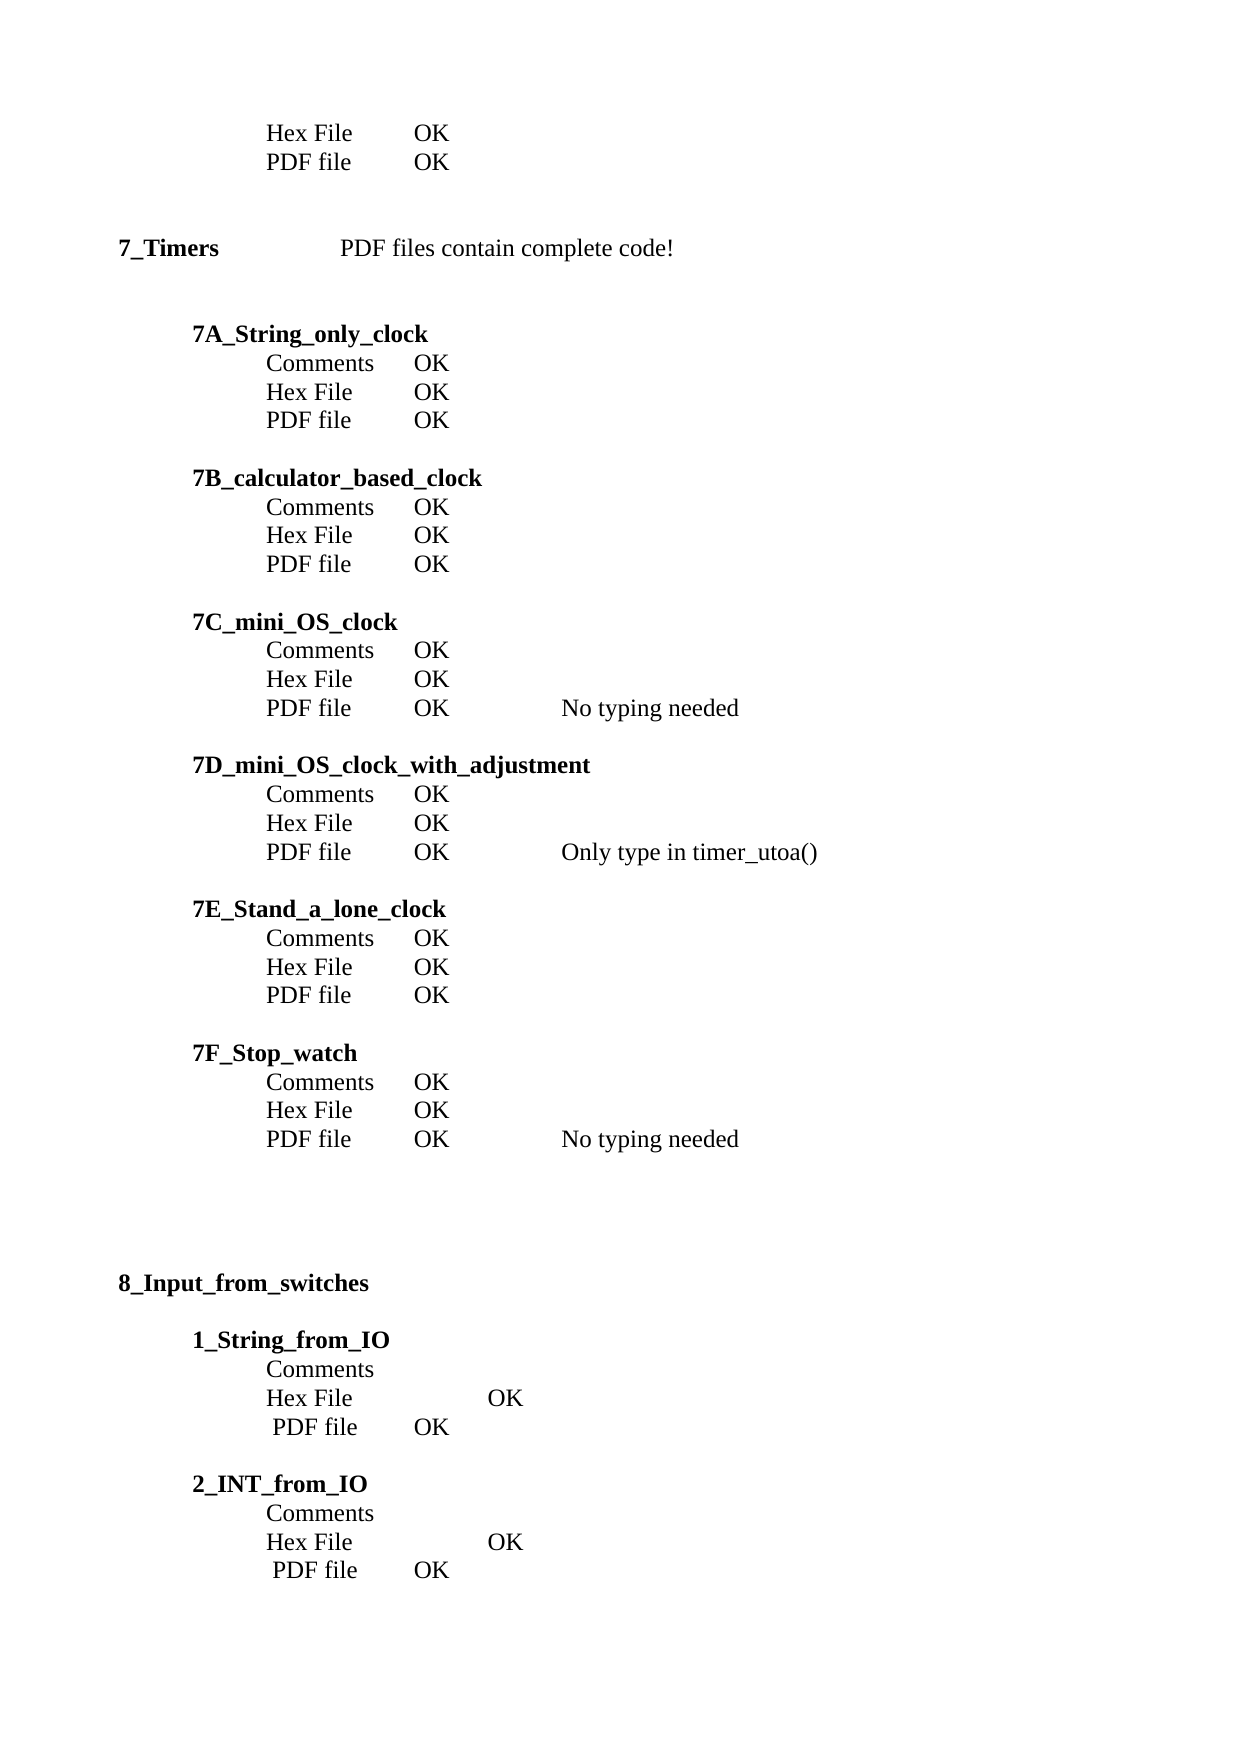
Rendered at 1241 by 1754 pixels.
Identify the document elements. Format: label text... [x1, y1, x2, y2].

text Comments OK [192, 923, 1122, 952]
text Hex File OK [118, 118, 1122, 147]
text Hex File OK [192, 377, 1122, 406]
text Comments [118, 1354, 1122, 1383]
text 7_Timers PDF files contain complete code! [118, 233, 1122, 262]
text PDF file OK [192, 406, 1122, 434]
text 7E_Stand_a_lone_clock [192, 894, 1122, 923]
text Comments [118, 1498, 1122, 1527]
text 7A_String_only_clock [192, 319, 1122, 348]
text Comments OK [192, 1067, 1122, 1096]
text Comments OK [192, 636, 1122, 664]
text Hex File OK [118, 1383, 1122, 1412]
text PDF file OK Only type in timer_utoa() [192, 837, 1122, 866]
text 1_String_from_IO [118, 1326, 1122, 1354]
text Hex File OK [118, 1527, 1122, 1556]
text 7C_mini_OS_clock [192, 607, 1122, 636]
text PDF file OK No typing needed [192, 1124, 1122, 1153]
text PDF file OK [118, 147, 1122, 176]
text 8_Input_from_switches [118, 1268, 1122, 1297]
text Hex File OK [192, 664, 1122, 693]
text Hex File OK [192, 808, 1122, 837]
text PDF file OK No typing needed [192, 693, 1122, 722]
text PDF file OK [118, 1412, 1122, 1441]
text 7B_calculator_based_clock [192, 463, 1122, 492]
text Hex File OK [192, 1096, 1122, 1124]
text Hex File OK [192, 521, 1122, 549]
text Hex File OK [192, 952, 1122, 981]
text PDF file OK [192, 981, 1122, 1009]
text PDF file OK [118, 1556, 1122, 1584]
text Comments OK [192, 492, 1122, 521]
text 7D_mini_OS_clock_with_adjustment [192, 751, 1122, 779]
text PDF file OK [192, 549, 1122, 578]
text 2_INT_from_IO [118, 1469, 1122, 1498]
text Comments OK [192, 779, 1122, 808]
text Comments OK [192, 348, 1122, 377]
text 7F_Stop_watch [192, 1038, 1122, 1067]
